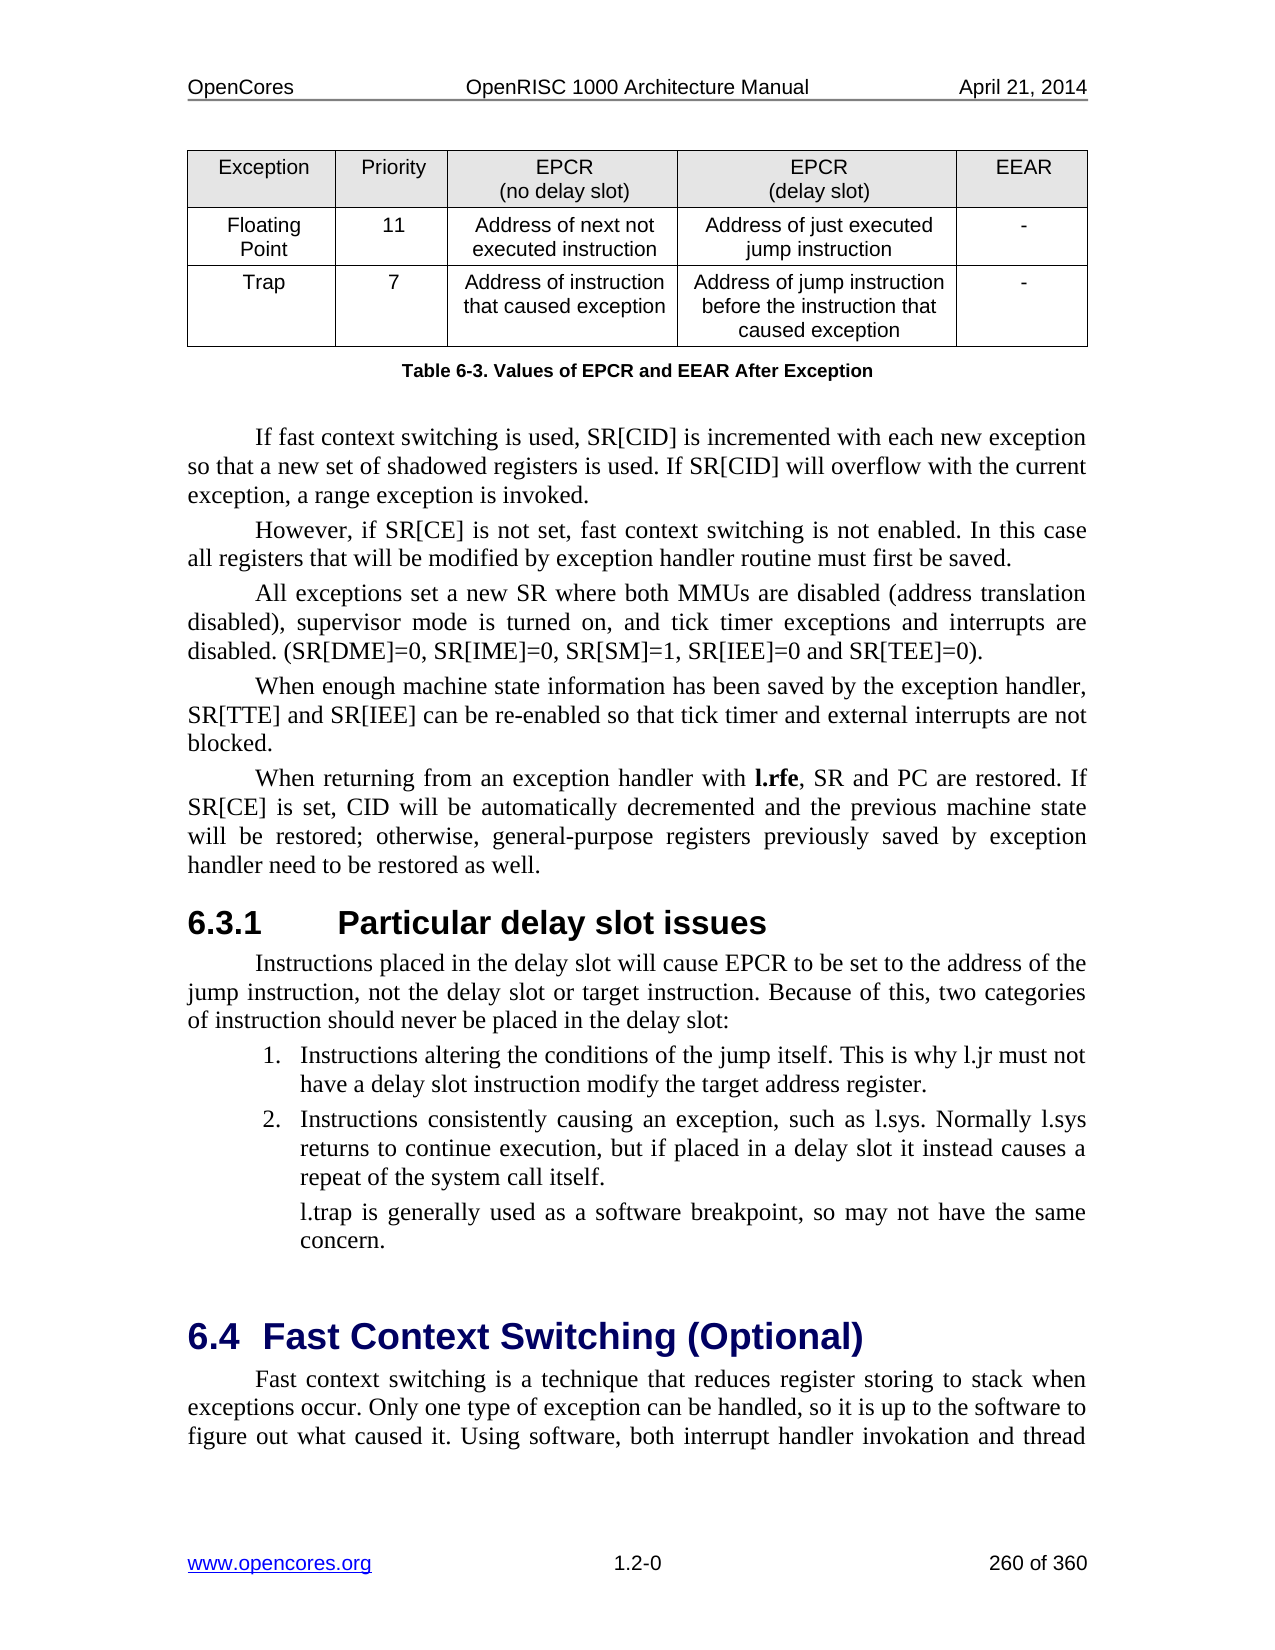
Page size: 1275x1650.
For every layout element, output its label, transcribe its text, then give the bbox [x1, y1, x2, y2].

text However, if SR[CE] is not set, fast context switching is not enabled. In this case all registers that will be modified by exception handler routine must first be saved. [187, 515, 1087, 572]
table_cell - [957, 266, 1087, 346]
table_header EPCR (no delay slot) [448, 151, 677, 207]
text All exceptions set a new SR where both MMUs are disabled (address translation disabled), supervisor mode is turned on, and tick timer exceptions and interrupts are disabled. (SR[DME]=0, SR[IME]=0, SR[SM]=1, SR[IEE]=0 and SR[TEE]=0). [187, 578, 1087, 665]
text Table 6-3. Values of EPCR and EEAR After Exception [187, 359, 1087, 381]
subtitle Fast Context Switching (Optional) [187, 1314, 1087, 1357]
table_cell Address of just executed jump instruction [678, 208, 956, 264]
table_cell Address of instruction that caused exception [448, 266, 677, 346]
text When returning from an exception handler with l.rfe, SR and PC are restored. If SR[CE] is set, CID will be automatically decremented and the previous machine state will be restored; otherwise, general-purpose registers previously saved by exception handler need to be restored as well. [187, 763, 1087, 878]
list l.trap is generally used as a software breakpoint, so may not have the same concern. [262, 1197, 1087, 1254]
table_cell Floating Point [188, 208, 335, 264]
table_cell Address of jump instruction before the instruction that caused exception [678, 266, 956, 346]
subtitle Particular delay slot issues [187, 903, 1087, 942]
table_cell Trap [188, 266, 335, 346]
list Instructions altering the conditions of the jump itself. This is why l.jr must not have a delay slot instruction modify the target address register. [262, 1041, 1087, 1098]
table_header EEAR [957, 151, 1087, 207]
table_cell 11 [336, 208, 447, 264]
table_cell - [957, 208, 1087, 264]
table_header Exception [188, 151, 335, 207]
table_cell 7 [336, 266, 447, 346]
text If fast context switching is used, SR[CID] is incremented with each new exception so that a new set of shadowed registers is used. If SR[CID] will overflow with the current exception, a range exception is invoked. [187, 422, 1087, 508]
table_header Priority [336, 151, 447, 207]
list Instructions consistently causing an exception, such as l.sys. Normally l.sys returns to continue execution, but if placed in a delay slot it instead causes a repeat of the system call itself. [262, 1104, 1087, 1191]
table_header EPCR (delay slot) [678, 151, 956, 207]
text Fast context switching is a technique that reduces register storing to stack when exceptions occur. Only one type of exception can be handled, so it is up to the software to figure out what caused it. Using software, both interrupt handler invokation and thread [187, 1364, 1087, 1450]
text Instructions placed in the delay slot will cause EPCR to be set to the address of the jump instruction, not the delay slot or target instruction. Because of this, two categories of instruction should never be placed in the delay slot: [187, 948, 1087, 1034]
text When enough machine state information has been saved by the exception handler, SR[TTE] and SR[IEE] can be re-enabled so that tick timer and external interrupts are not blocked. [187, 671, 1087, 757]
table_cell Address of next not executed instruction [448, 208, 677, 264]
